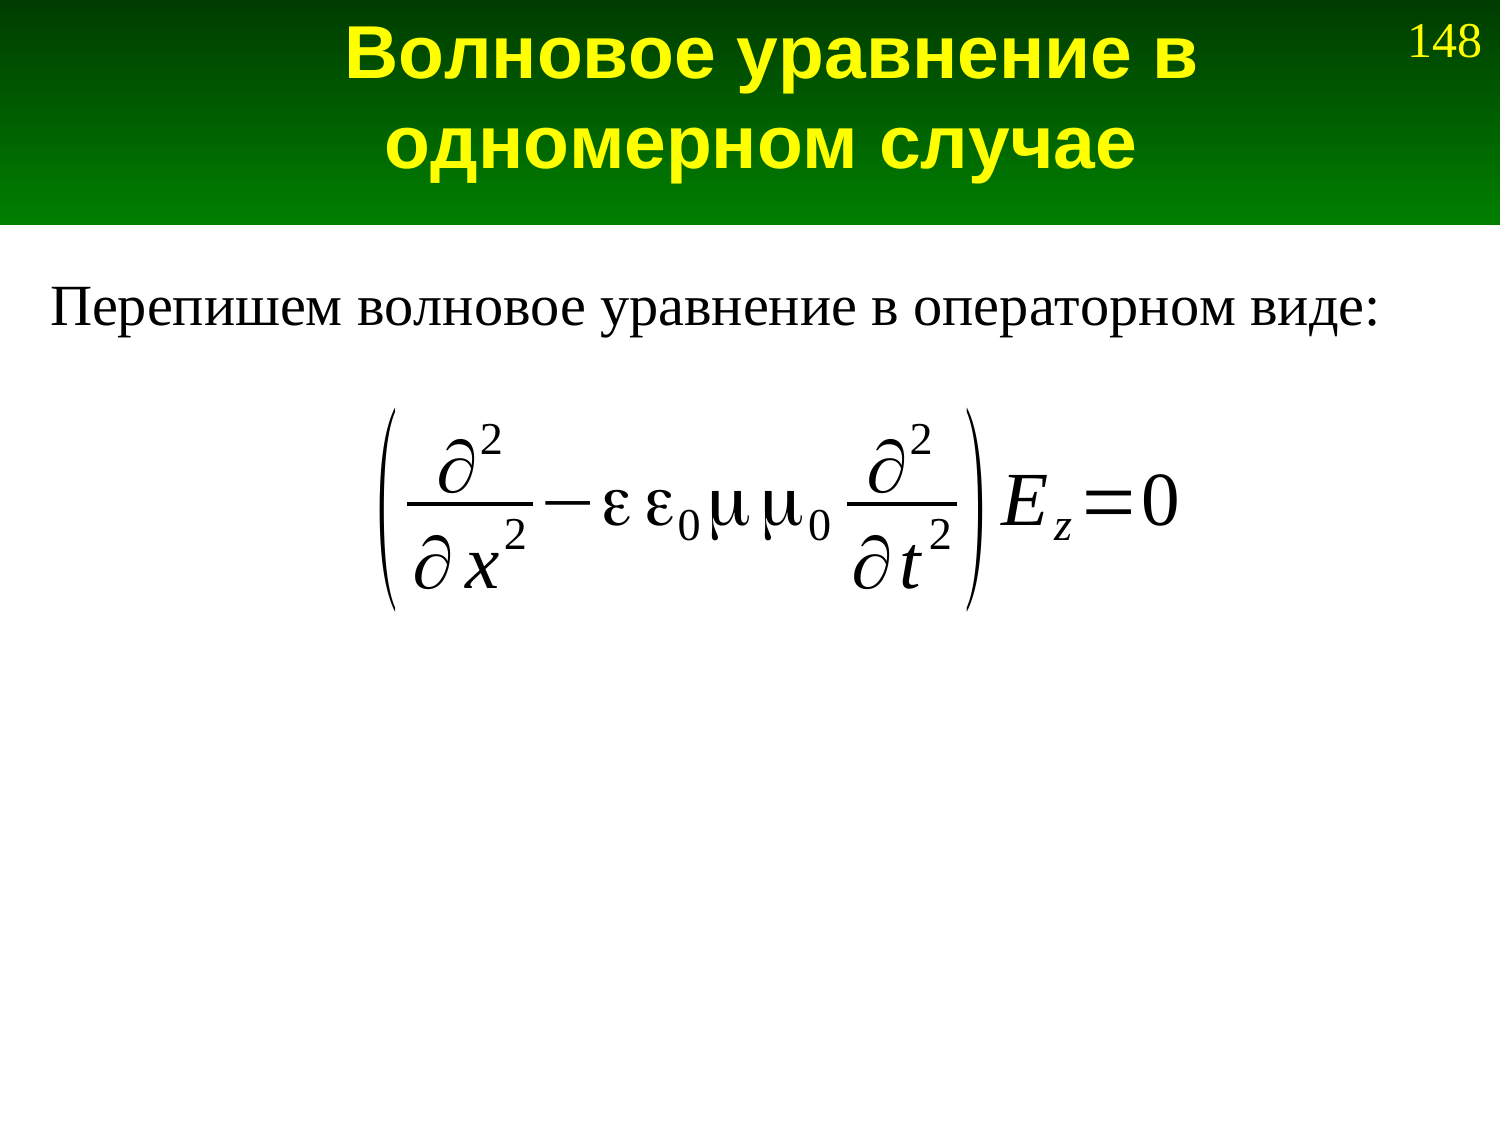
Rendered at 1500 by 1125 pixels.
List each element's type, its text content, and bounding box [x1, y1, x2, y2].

title Волновое уравнение в одномерном случае [123, 0, 1399, 192]
text_box Перепишем волновое уравнение в операторном виде: [35, 259, 1441, 415]
chart [354, 415, 1200, 615]
